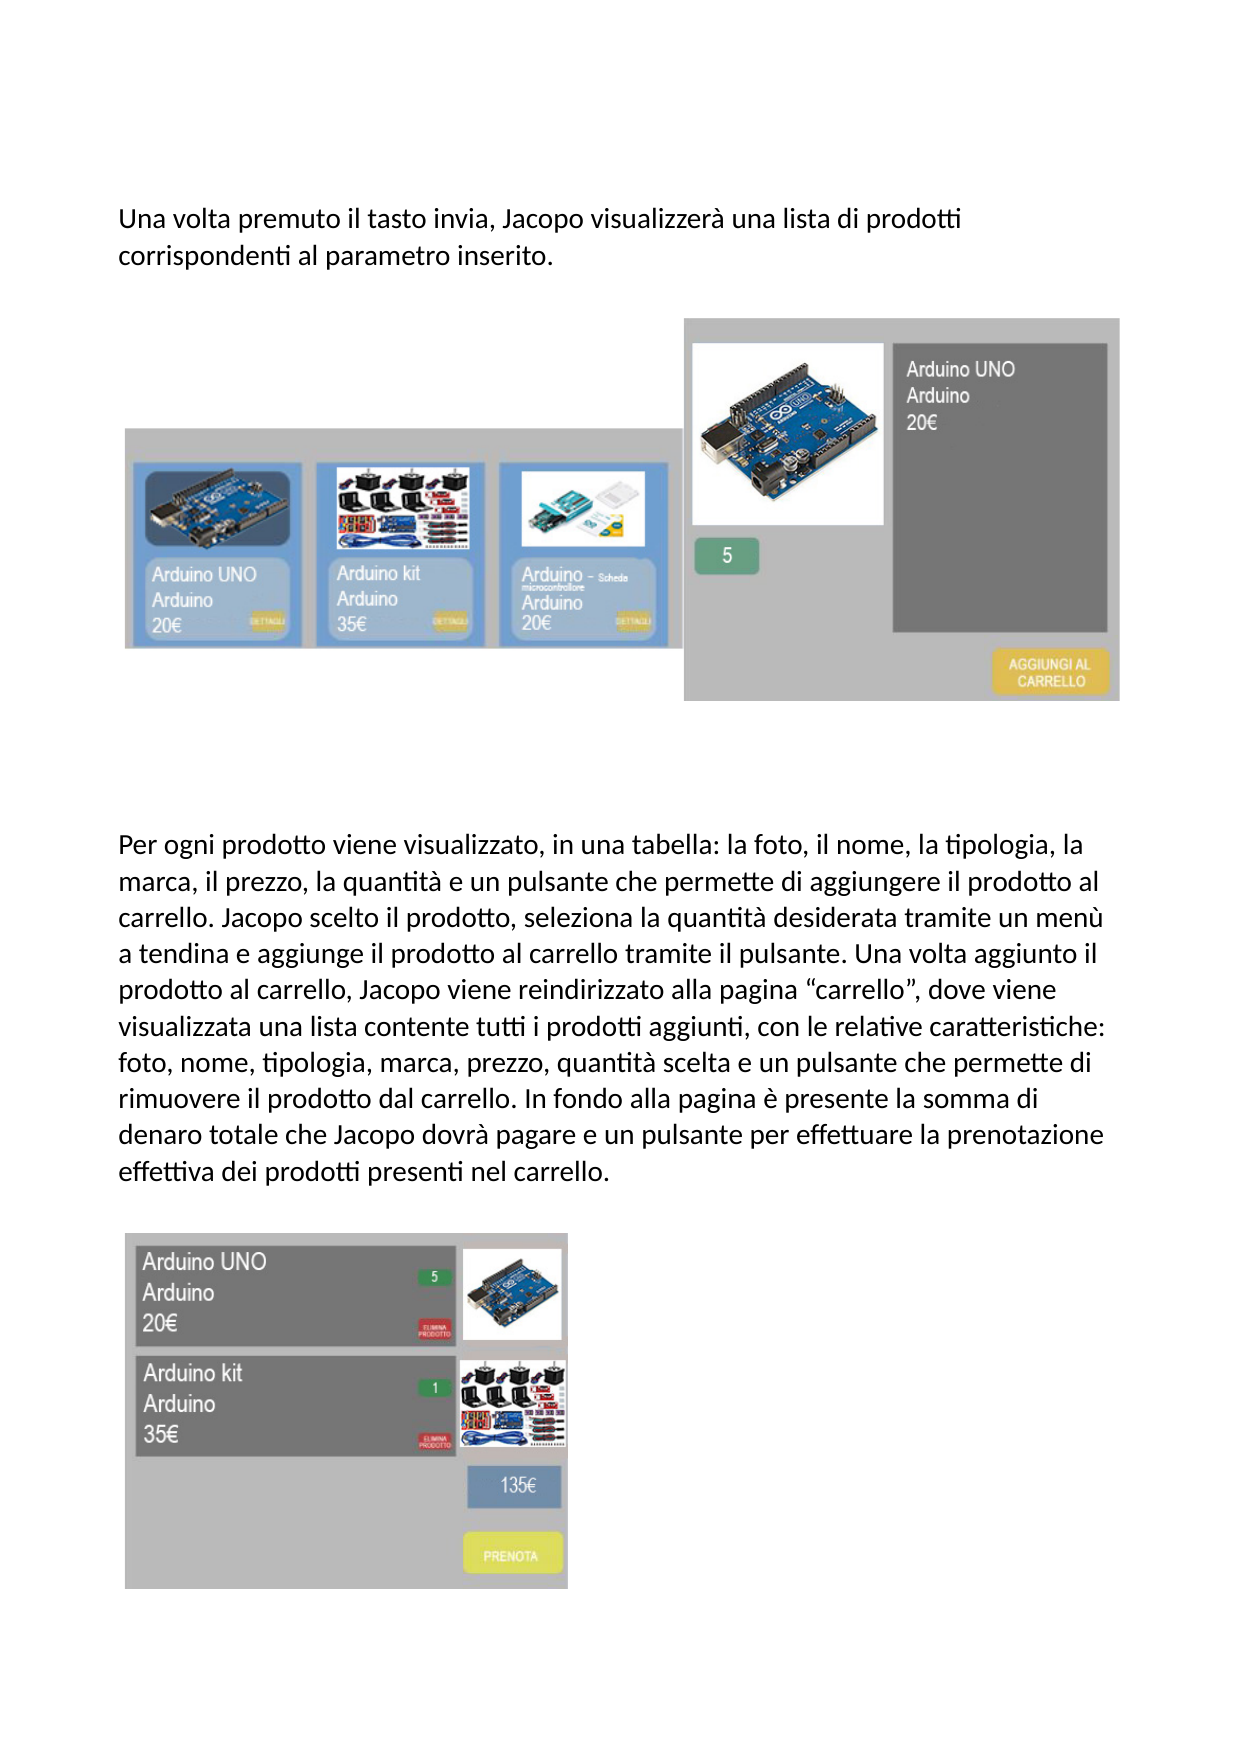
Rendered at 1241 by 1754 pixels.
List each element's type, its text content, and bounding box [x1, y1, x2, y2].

text Per ogni prodotto viene visualizzato, in una tabella: la foto, il nome, la tipologia, la marca, il prezzo, la quantità e un pulsante che permette di aggiungere il prodotto al carrello. Jacopo scelto il prodotto, seleziona la quantità desiderata tramite un menù a tendina e aggiunge il prodotto al carrello tramite il pulsante. Una volta aggiunto il prodotto al carrello, Jacopo viene reindirizzato alla pagina “carrello”, dove viene visualizzata una lista contente tutti i prodotti aggiunti, con le relative caratteristiche: foto, nome, tipologia, marca, prezzo, quantità scelta e un pulsante che permette di rimuovere il prodotto dal carrello. In fondo alla pagina è presente la somma di denaro totale che Jacopo dovrà pagare e un pulsante per effettuare la prenotazione effettiva dei prodotti presenti nel carrello. [118, 826, 1122, 1188]
text Una volta premuto il tasto invia, Jacopo visualizzerà una lista di prodotti corrispondenti al parametro inserito. [118, 201, 1122, 272]
